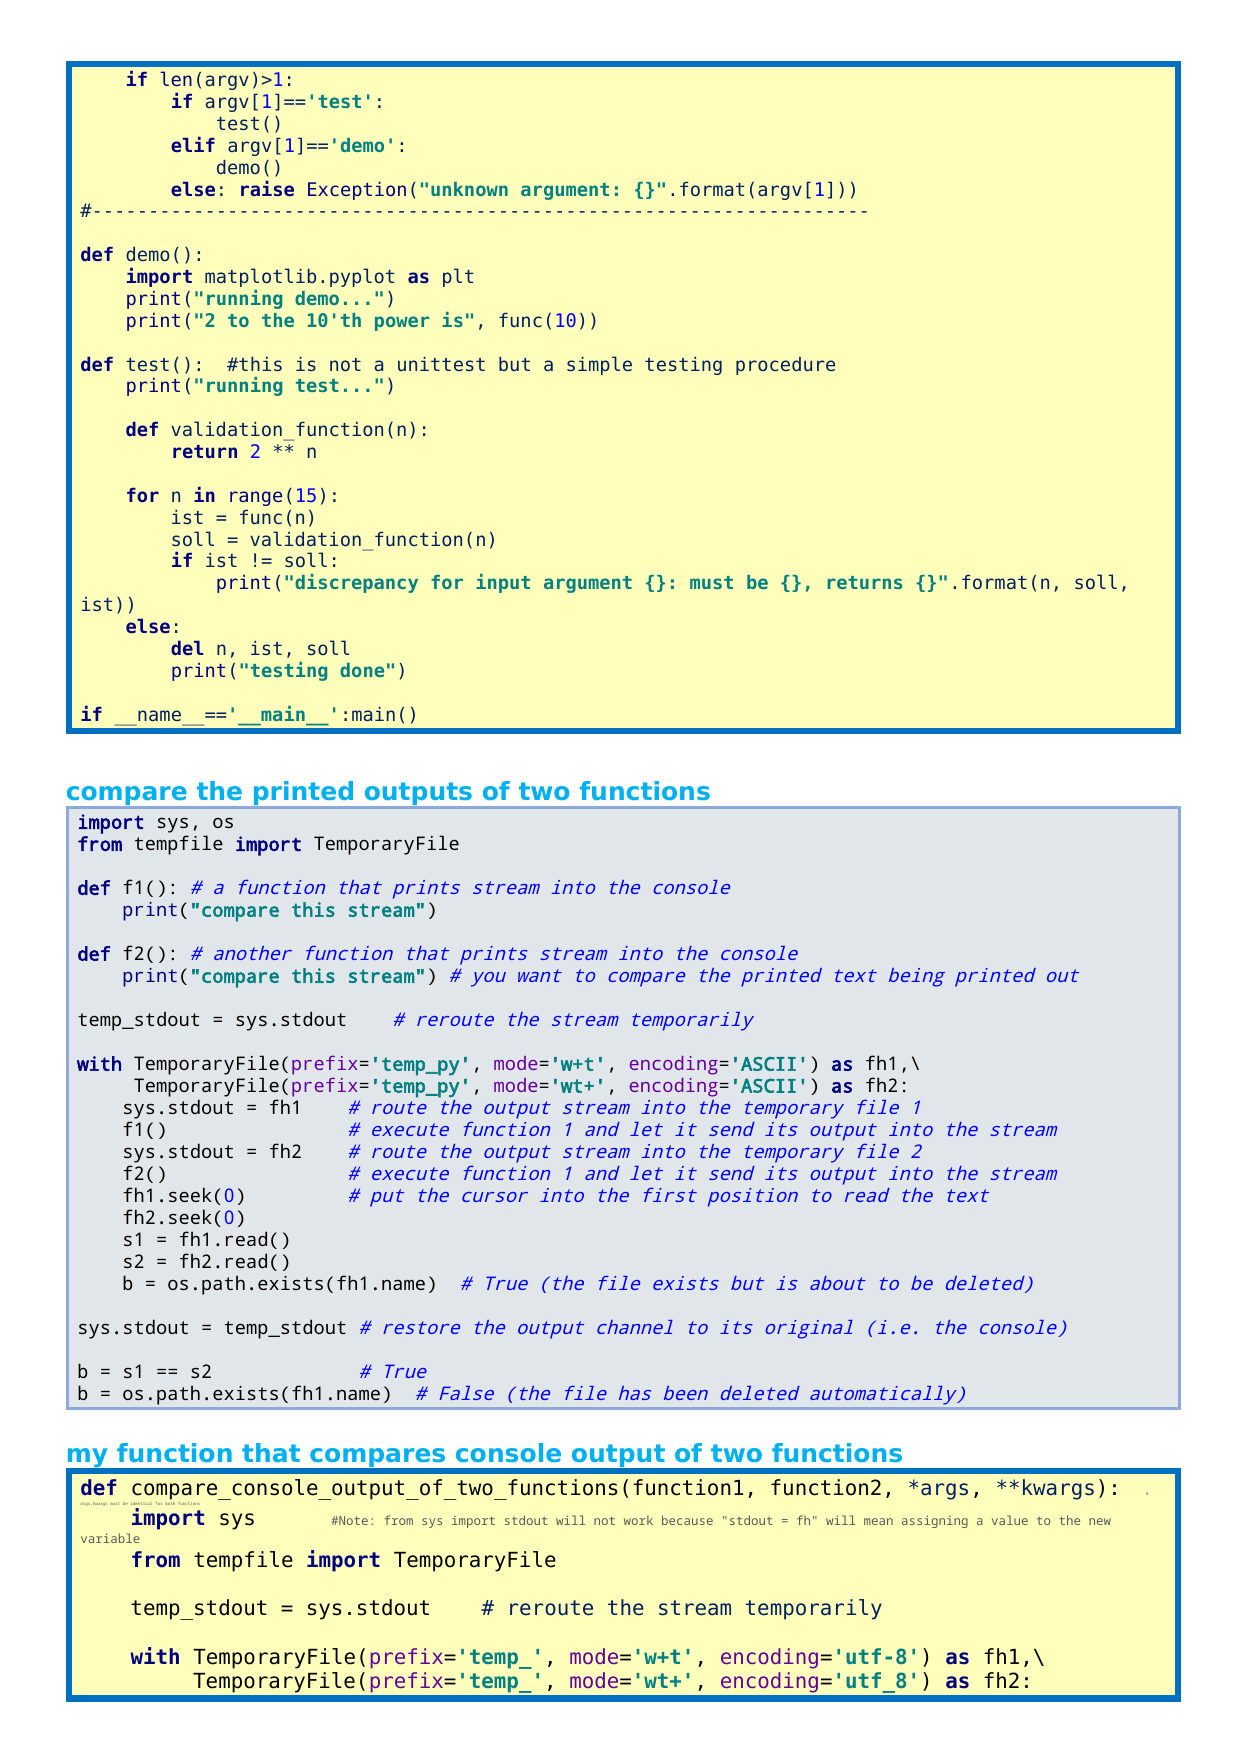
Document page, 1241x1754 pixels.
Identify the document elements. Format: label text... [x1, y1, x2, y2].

text def compare_console_output_of_two_functions(function1, function2, *args, **kwargs): # args,kwargs must be identical for both functions import sys #Note: from sys import stdout will not work because "stdout = fh" will mean assigning a value to the new variable from tempfile import TemporaryFile temp_stdout = sys.stdout # reroute the stream temporarily with TemporaryFile(prefix='temp_', mode='w+t', encoding='utf-8') as fh1,\ TemporaryFile(prefix='temp_', mode='wt+', encoding='utf_8') as fh2: [72, 1474, 1175, 1695]
text if len(argv)>1: if argv[1]=='test': test() elif argv[1]=='demo': demo() else: raise Exception("unknown argument: {}".format(argv[1])) #--------------------------------------------------------------------- def demo(): import matplotlib.pyplot as plt print("running demo...") print("2 to the 10'th power is", func(10)) def test(): #this is not a unittest but a simple testing procedure print("running test...") def validation_function(n): return 2 ** n for n in range(15): ist = func(n) soll = validation_function(n) if ist != soll: print("discrepancy for input argument {}: must be {}, returns {}".format(n, soll, ist)) else: del n, ist, soll print("testing done") if __name__=='__main__':main() [72, 67, 1175, 728]
text import sys, os from tempfile import TemporaryFile def f1(): # a function that prints stream into the console print("compare this stream") def f2(): # another function that prints stream into the console print("compare this stream") # you want to compare the printed text being printed out temp_stdout = sys.stdout # reroute the stream temporarily with TemporaryFile(prefix='temp_py', mode='w+t', encoding='ASCII') as fh1,\ TemporaryFile(prefix='temp_py', mode='wt+', encoding='ASCII') as fh2: sys.stdout = fh1 # route the output stream into the temporary file 1 f1() # execute function 1 and let it send its output into the stream sys.stdout = fh2 # route the output stream into the temporary file 2 f2() # execute function 1 and let it send its output into the stream fh1.seek(0) # put the cursor into the first position to read the text fh2.seek(0) s1 = fh1.read() s2 = fh2.read() b = os.path.exists(fh1.name) # True (the file exists but is about to be deleted) sys.stdout = temp_stdout # restore the output channel to its original (i.e. the console) b = s1 == s2 # True b = os.path.exists(fh1.name) # False (the file has been deleted automatically) [69, 809, 1178, 1407]
title compare the printed outputs of two functions [66, 777, 1181, 806]
title my function that compares console output of two functions [66, 1439, 1181, 1468]
